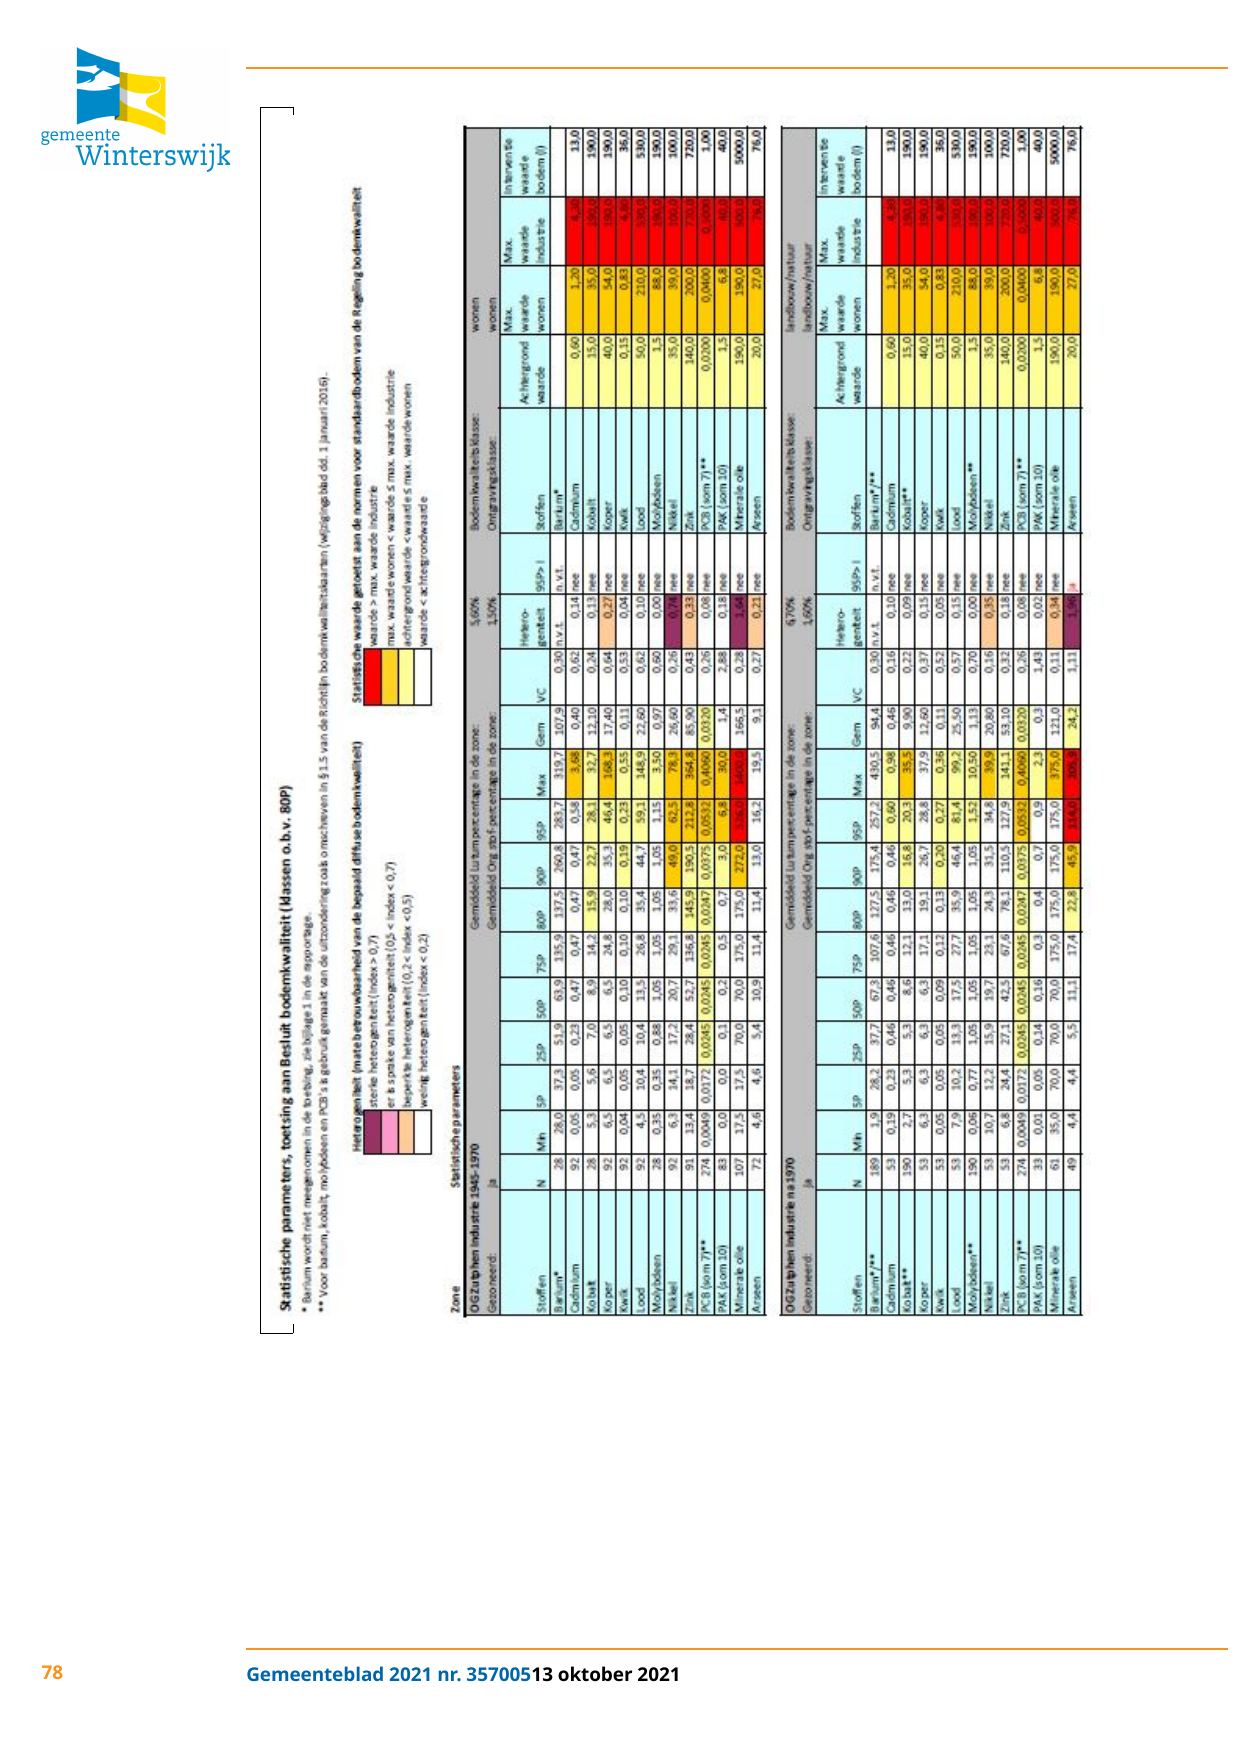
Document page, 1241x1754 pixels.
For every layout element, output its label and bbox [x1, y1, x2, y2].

picture [268, 115, 1091, 1324]
picture [225, 153, 231, 162]
picture [41, 47, 231, 172]
